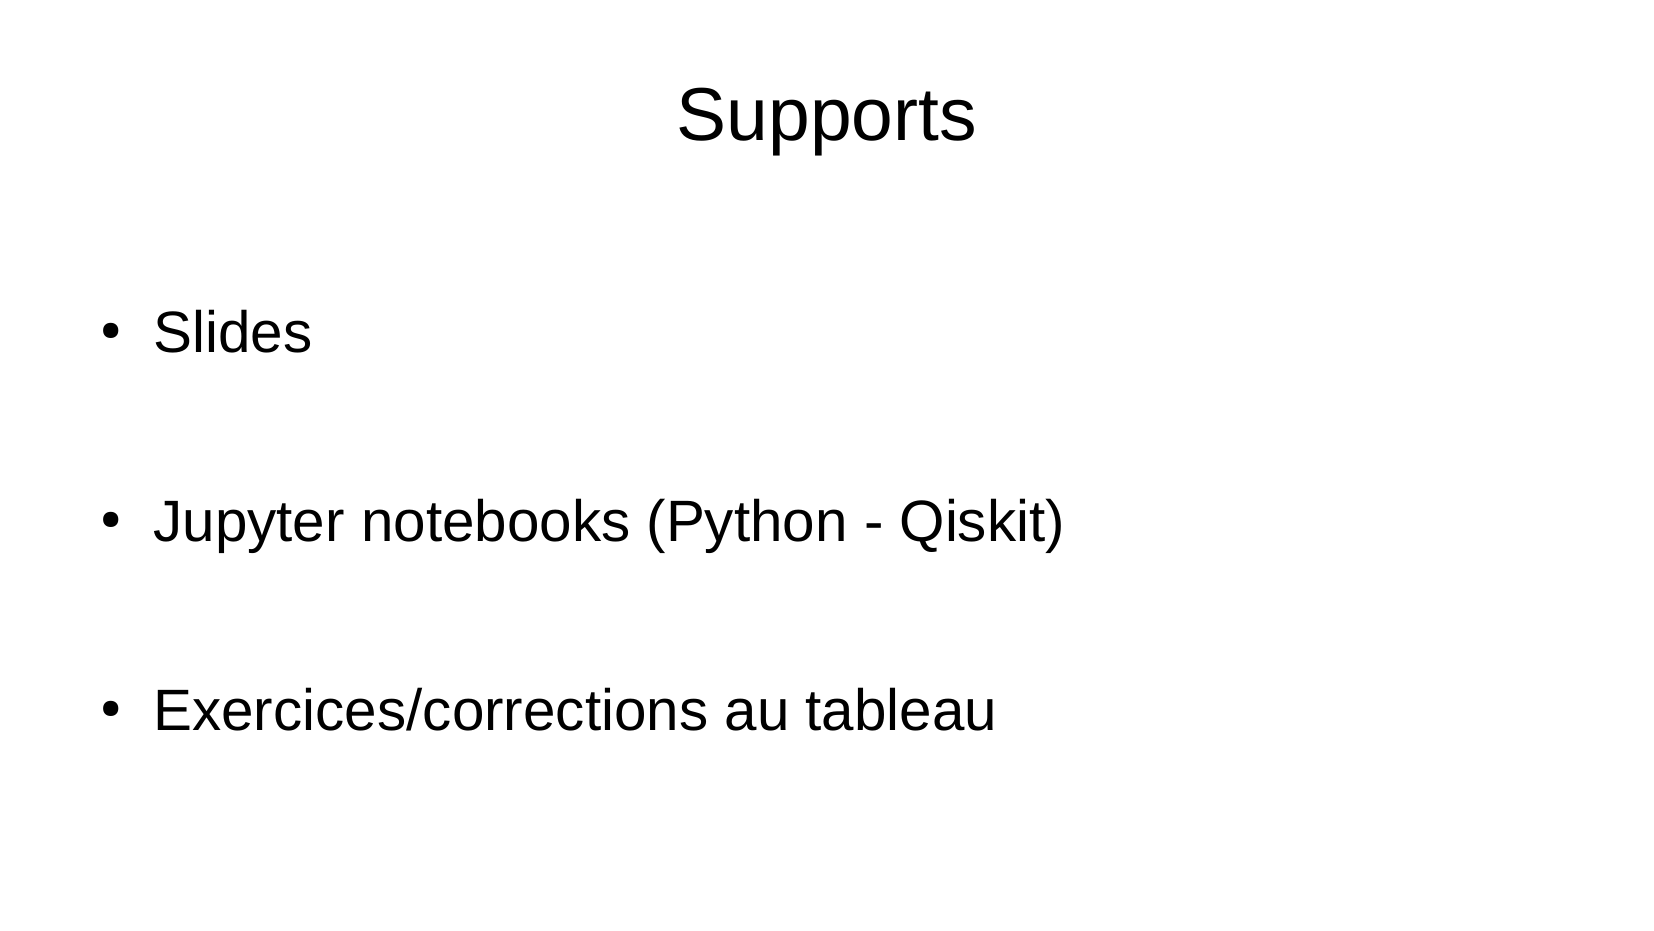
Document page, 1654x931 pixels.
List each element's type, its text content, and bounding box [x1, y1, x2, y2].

title Supports [82, 37, 1571, 193]
list Slides Jupyter notebooks (Python - Qiskit) Exercices/corrections au tableau [82, 300, 1571, 840]
